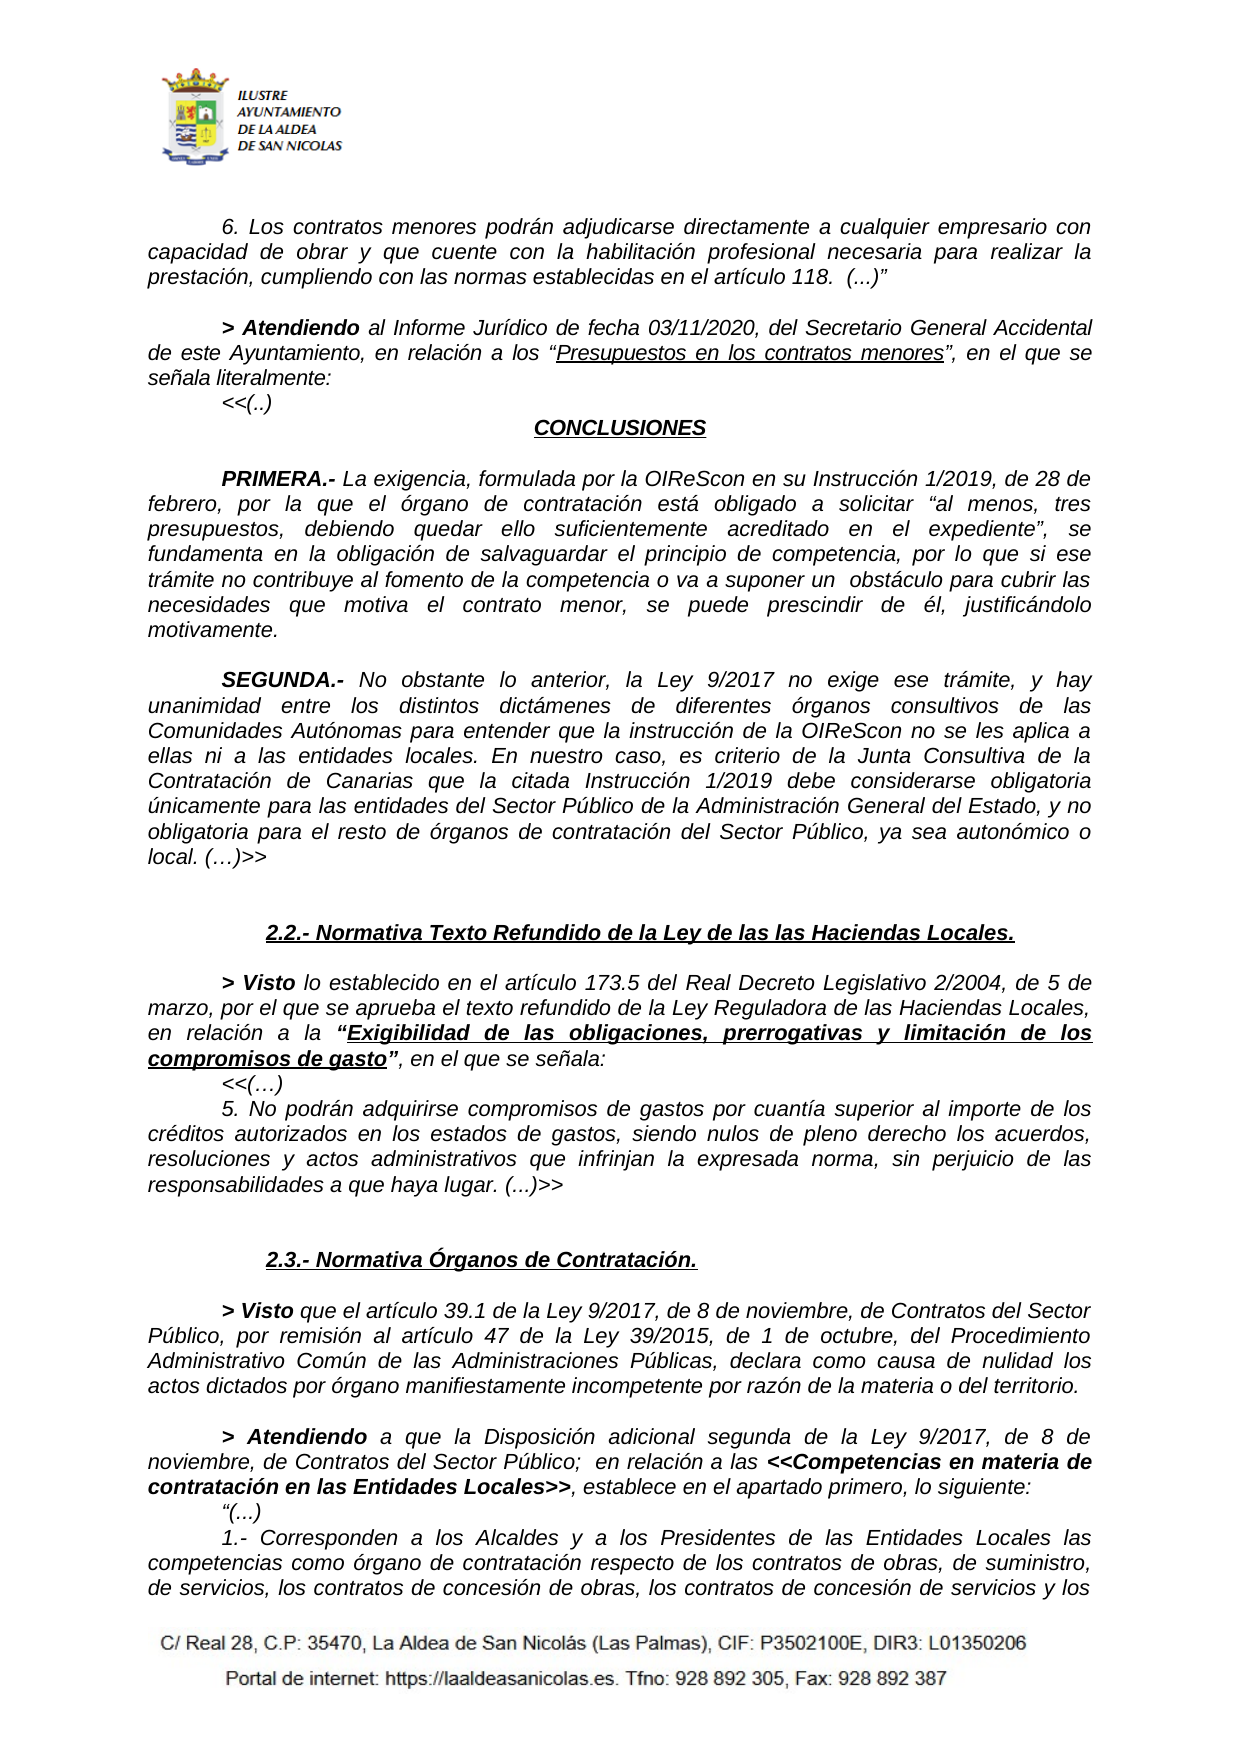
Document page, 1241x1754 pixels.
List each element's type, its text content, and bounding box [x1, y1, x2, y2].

text SEGUNDA.- No obstante lo anterior, la Ley 9/2017 no exige ese trámite, y hay unanimidad entre los distintos dictámenes de diferentes órganos consultivos de las Comunidades Autónomas para entender que la instrucción de la OIReScon no se les aplica a ellas ni a las entidades locales. En nuestro caso, es criterio de la Junta Consultiva de la Contratación de Canarias que la citada Instrucción 1/2019 debe considerarse obligatoria únicamente para las entidades del Sector Público de la Administración General del Estado, y no obligatoria para el resto de órganos de contratación del Sector Público, ya sea autonómico o local. (…)>> [148, 667, 1093, 869]
text <<(…) [148, 1071, 1093, 1096]
text > Atendiendo a que la Disposición adicional segunda de la Ley 9/2017, de 8 de noviembre, de Contratos del Sector Público; en relación a las <<Competencias en materia de contratación en las Entidades Locales>>, establece en el apartado primero, lo siguiente: [148, 1424, 1093, 1499]
text 1.- Corresponden a los Alcaldes y a los Presidentes de las Entidades Locales las competencias como órgano de contratación respecto de los contratos de obras, de suministro, de servicios, los contratos de concesión de obras, los contratos de concesión de servicios y los [148, 1524, 1093, 1600]
text > Visto lo establecido en el artículo 173.5 del Real Decreto Legislativo 2/2004, de 5 de marzo, por el que se aprueba el texto refundido de la Ley Reguladora de las Haciendas Locales, en relación a la “Exigibilidad de las obligaciones, prerrogativas y limitación de los compromisos de gasto”, en el que se señala: [148, 970, 1093, 1071]
text > Visto que el artículo 39.1 de la Ley 9/2017, de 8 de noviembre, de Contratos del Sector Público, por remisión al artículo 47 de la Ley 39/2015, de 1 de octubre, del Procedimiento Administrativo Común de las Administraciones Públicas, declara como causa de nulidad los actos dictados por órgano manifiestamente incompetente por razón de la materia o del territorio. [148, 1298, 1093, 1398]
picture [148, 60, 358, 173]
text 2.2.- Normativa Texto Refundido de la Ley de las las Haciendas Locales. [148, 919, 1093, 945]
text CONCLUSIONES [148, 415, 1093, 441]
text 6. Los contratos menores podrán adjudicarse directamente a cualquier empresario con capacidad de obrar y que cuente con la habilitación profesional necesaria para realizar la prestación, cumpliendo con las normas establecidas en el artículo 118. (...)” [148, 214, 1093, 289]
text 2.3.- Normativa Órganos de Contratación. [148, 1247, 1093, 1272]
text 5. No podrán adquirirse compromisos de gastos por cuantía superior al importe de los créditos autorizados en los estados de gastos, siendo nulos de pleno derecho los acuerdos, resoluciones y actos administrativos que infrinjan la expresada norma, sin perjuicio de las responsabilidades a que haya lugar. (...)>> [148, 1096, 1093, 1197]
text “(...) [148, 1499, 1093, 1524]
text PRIMERA.- La exigencia, formulada por la OIReScon en su Instrucción 1/2019, de 28 de febrero, por la que el órgano de contratación está obligado a solicitar “al menos, tres presupuestos, debiendo quedar ello suficientemente acreditado en el expediente”, se fundamenta en la obligación de salvaguardar el principio de competencia, por lo que si ese trámite no contribuye al fomento de la competencia o va a suponer un obstáculo para cubrir las necesidades que motiva el contrato menor, se puede prescindir de él, justificándolo motivamente. [148, 466, 1093, 642]
picture [149, 1627, 1034, 1694]
text > Atendiendo al Informe Jurídico de fecha 03/11/2020, del Secretario General Accidental de este Ayuntamiento, en relación a los “Presupuestos en los contratos menores”, en el que se señala literalmente: [148, 314, 1093, 390]
text <<(..) [148, 390, 1093, 415]
